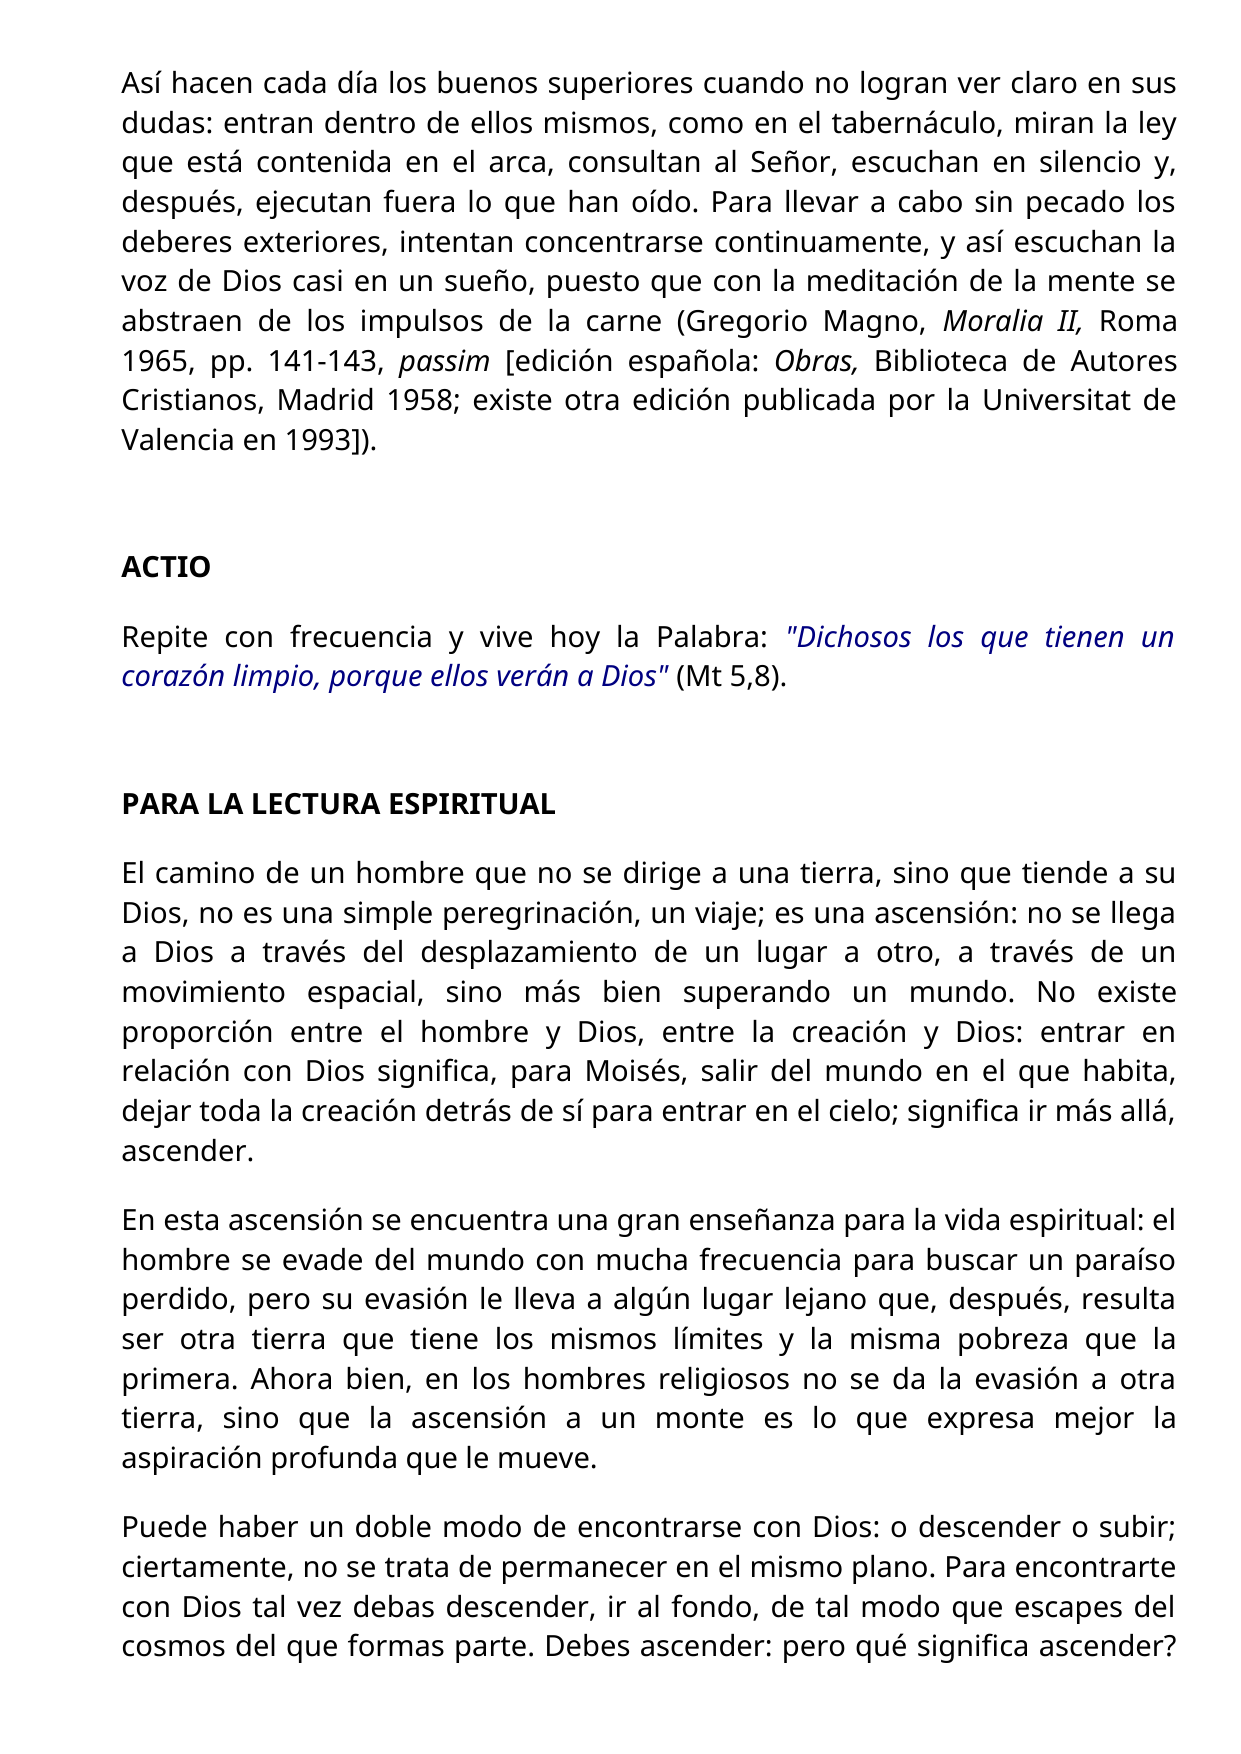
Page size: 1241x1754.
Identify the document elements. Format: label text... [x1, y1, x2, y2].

table_header Así hacen cada día los buenos superiores cuando no logran ver claro en sus dudas: entran dentro de ellos mismos, como en el tabernáculo, miran la ley que está contenida en el arca, consultan al Señor, escuchan en silencio y, después, ejecutan fuera lo que han oído. Para llevar a cabo sin pecado los deberes exteriores, intentan concentrarse continuamente, y así escuchan la voz de Dios casi en un sueño, puesto que con la meditación de la mente se abstraen de los impulsos de la carne (Gregorio Magno, Moralia II, Roma 1965, pp. 141-143, passim [edición española: Obras, Biblioteca de Autores Cristianos, Madrid 1958; existe otra edición publicada por la Universitat de Valencia en 1993]). ACTIO Repite con frecuencia y vive hoy la Palabra: "Dichosos los que tienen un corazón limpio, porque ellos verán a Dios" (Mt 5,8). PARA LA LECTURA ESPIRITUAL El camino de un hombre que no se dirige a una tierra, sino que tiende a su Dios, no es una simple peregrinación, un viaje; es una ascensión: no se llega a Dios a través del desplazamiento de un lugar a otro, a través de un movimiento espacial, sino más bien superando un mundo. No existe proporción entre el hombre y Dios, entre la creación y Dios: entrar en relación con Dios significa, para Moisés, salir del mundo en el que habita, dejar toda la creación detrás de sí para entrar en el cielo; significa ir más allá, ascender. En esta ascensión se encuentra una gran enseñanza para la vida espiritual: el hombre se evade del mundo con mucha frecuencia para buscar un paraíso perdido, pero su evasión le lleva a algún lugar lejano que, después, resulta ser otra tierra que tiene los mismos límites y la misma pobreza que la primera. Ahora bien, en los hombres religiosos no se da la evasión a otra tierra, sino que la ascensión a un monte es lo que expresa mejor la aspiración profunda que le mueve. Puede haber un doble modo de encontrarse con Dios: o descender o subir; ciertamente, no se trata de permanecer en el mismo plano. Para encontrarte con Dios tal vez debas descender, ir al fondo, de tal modo que escapes del cosmos del que formas parte. Debes ascender: pero qué significa ascender? [118, 59, 1181, 1668]
